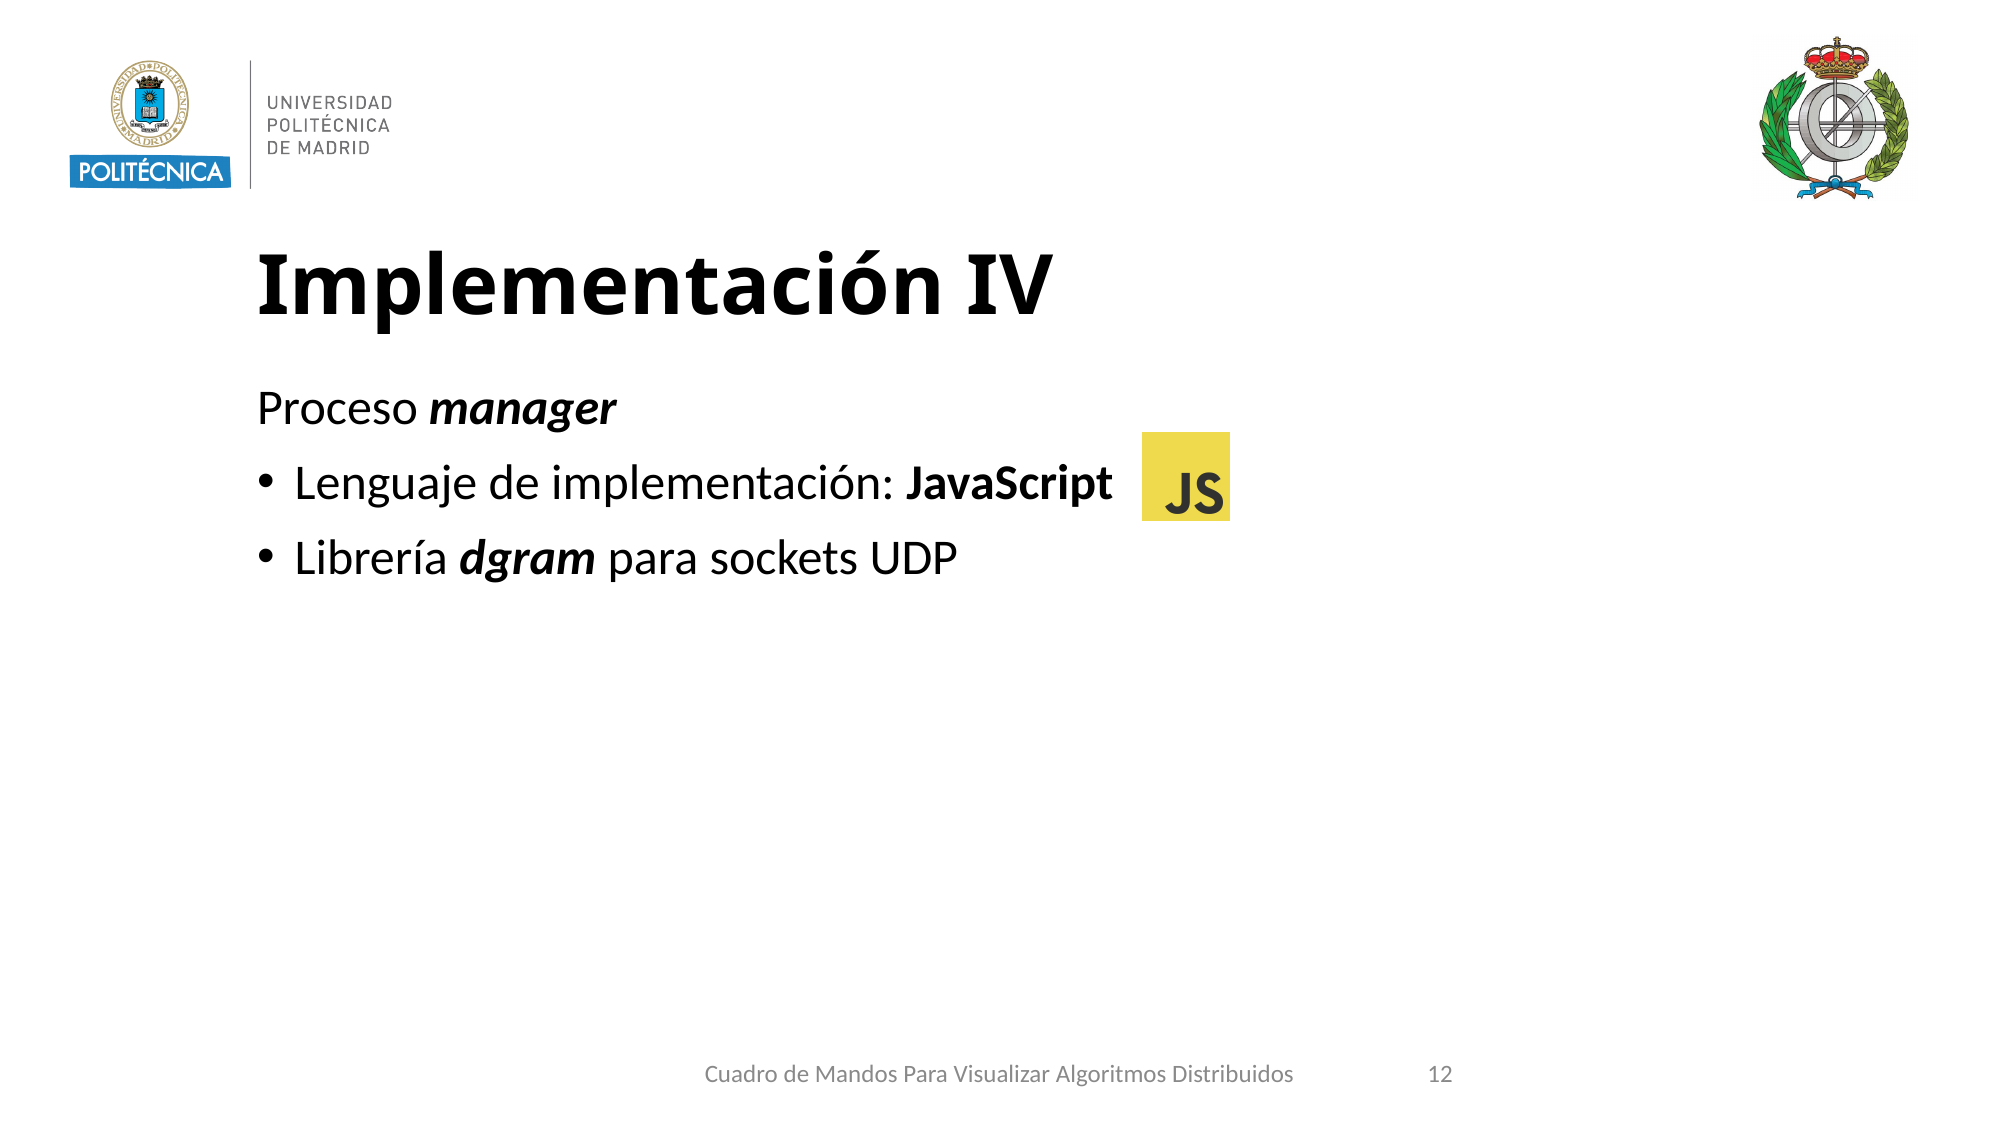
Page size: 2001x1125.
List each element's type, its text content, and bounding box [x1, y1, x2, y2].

text_box Cuadro de Mandos Para Visualizar Algoritmos Distribuidos [662, 1042, 1338, 1103]
picture [48, 34, 436, 215]
title Implementación IV [242, 197, 1968, 378]
picture [1142, 432, 1230, 521]
text_box [1412, 1042, 1863, 1103]
picture [1751, 34, 1918, 201]
list Proceso manager Lenguaje de implementación: JavaScript Librería dgram para sockets UDP [242, 374, 1752, 1013]
